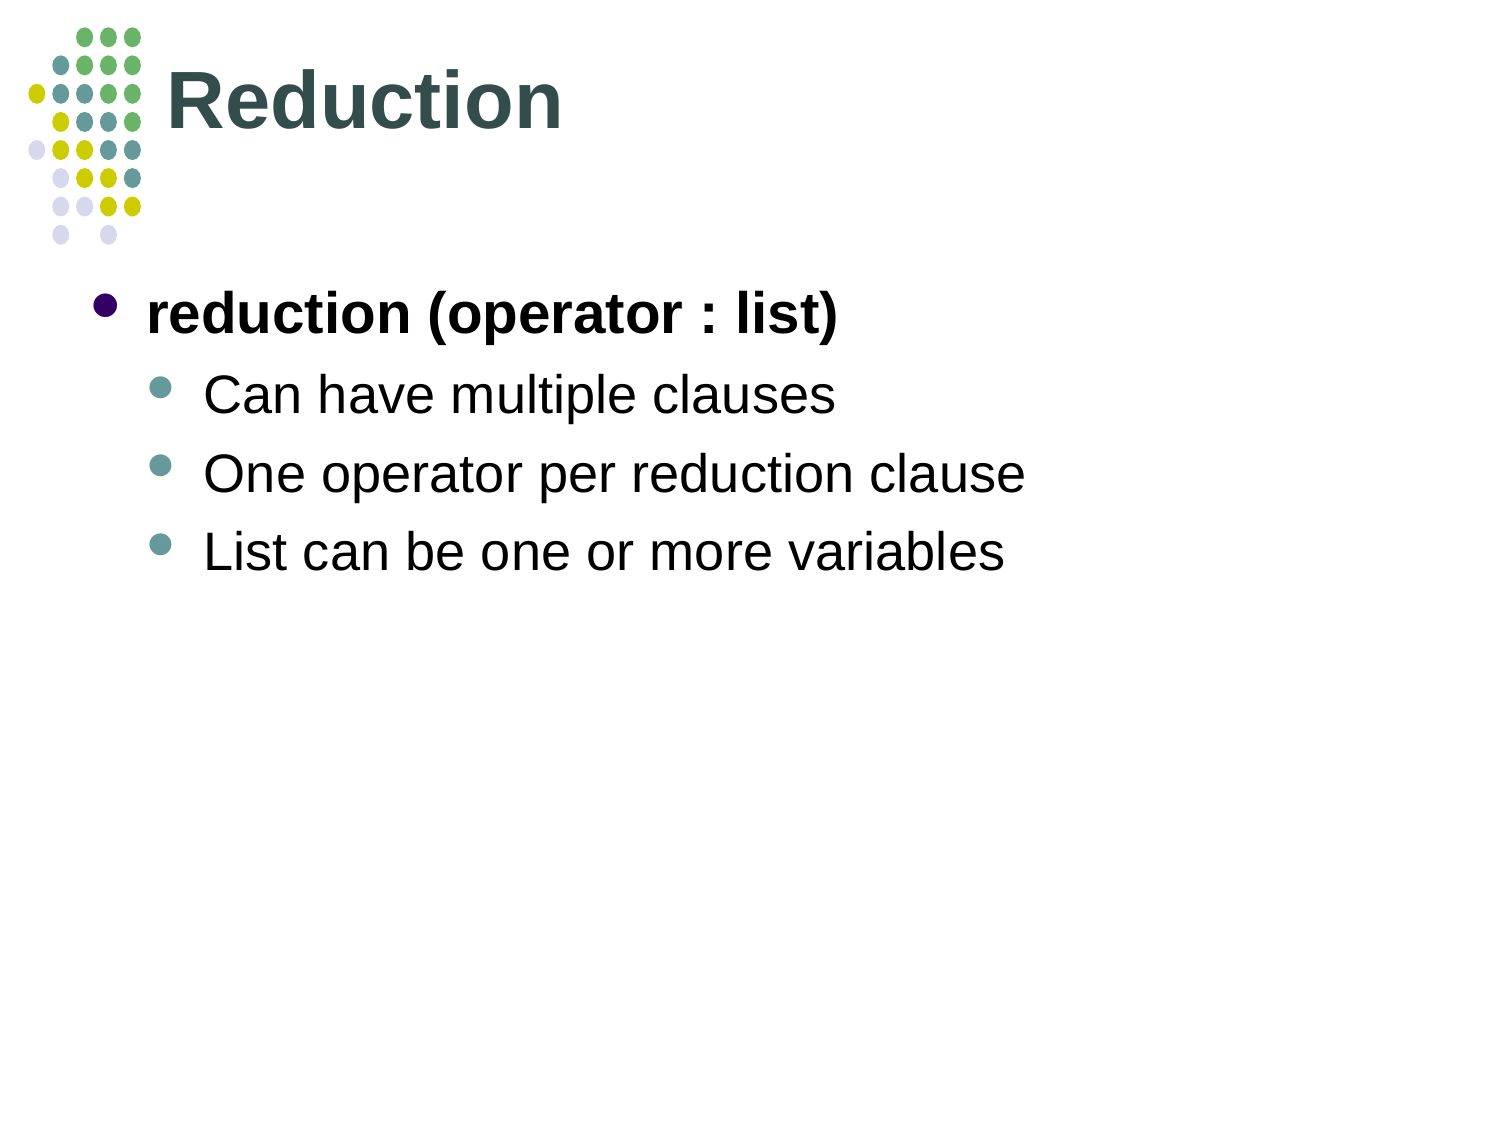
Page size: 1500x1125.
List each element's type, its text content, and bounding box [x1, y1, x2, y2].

list reduction (operator : list) Can have multiple clauses One operator per reduction clause List can be one or more variables [75, 275, 1426, 898]
title Reduction [151, 40, 1390, 176]
